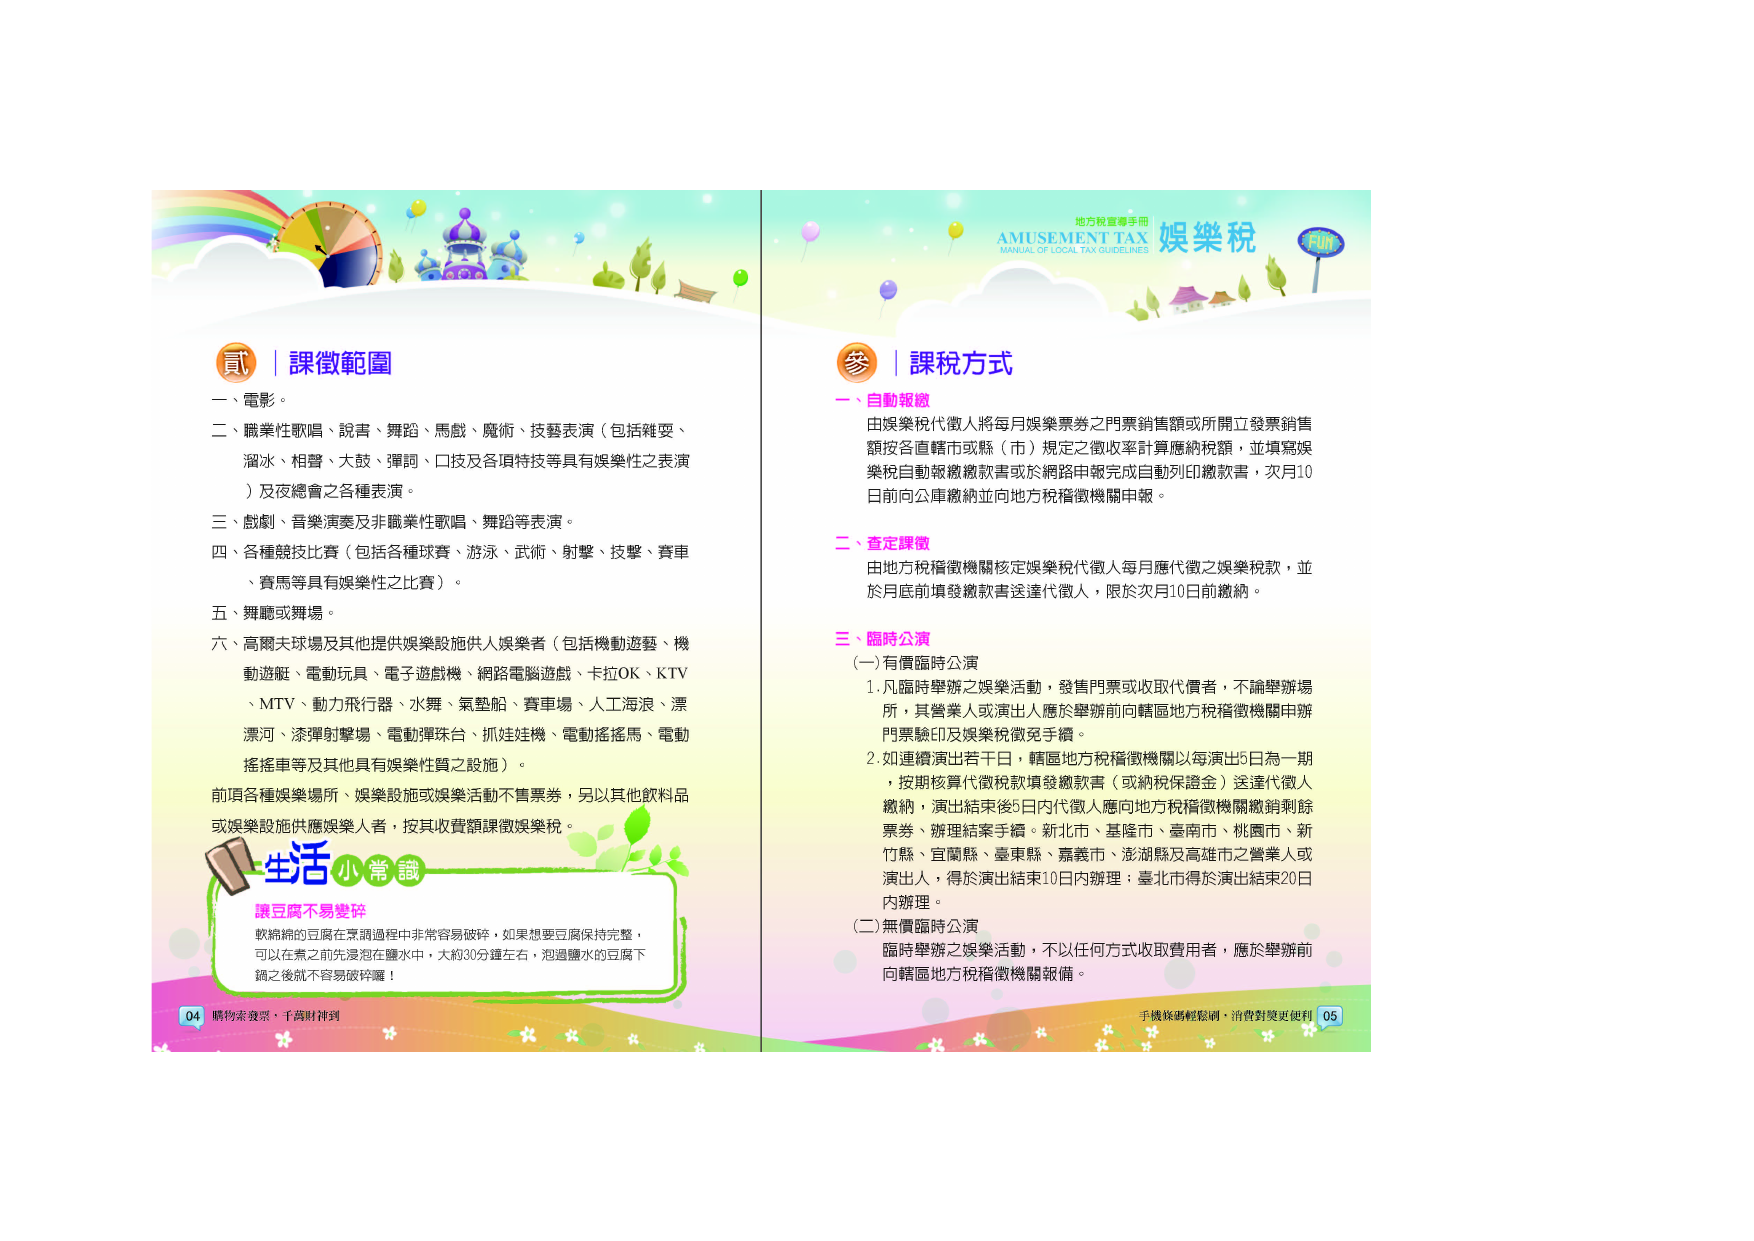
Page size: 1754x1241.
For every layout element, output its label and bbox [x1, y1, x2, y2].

picture [151, 190, 1371, 1052]
